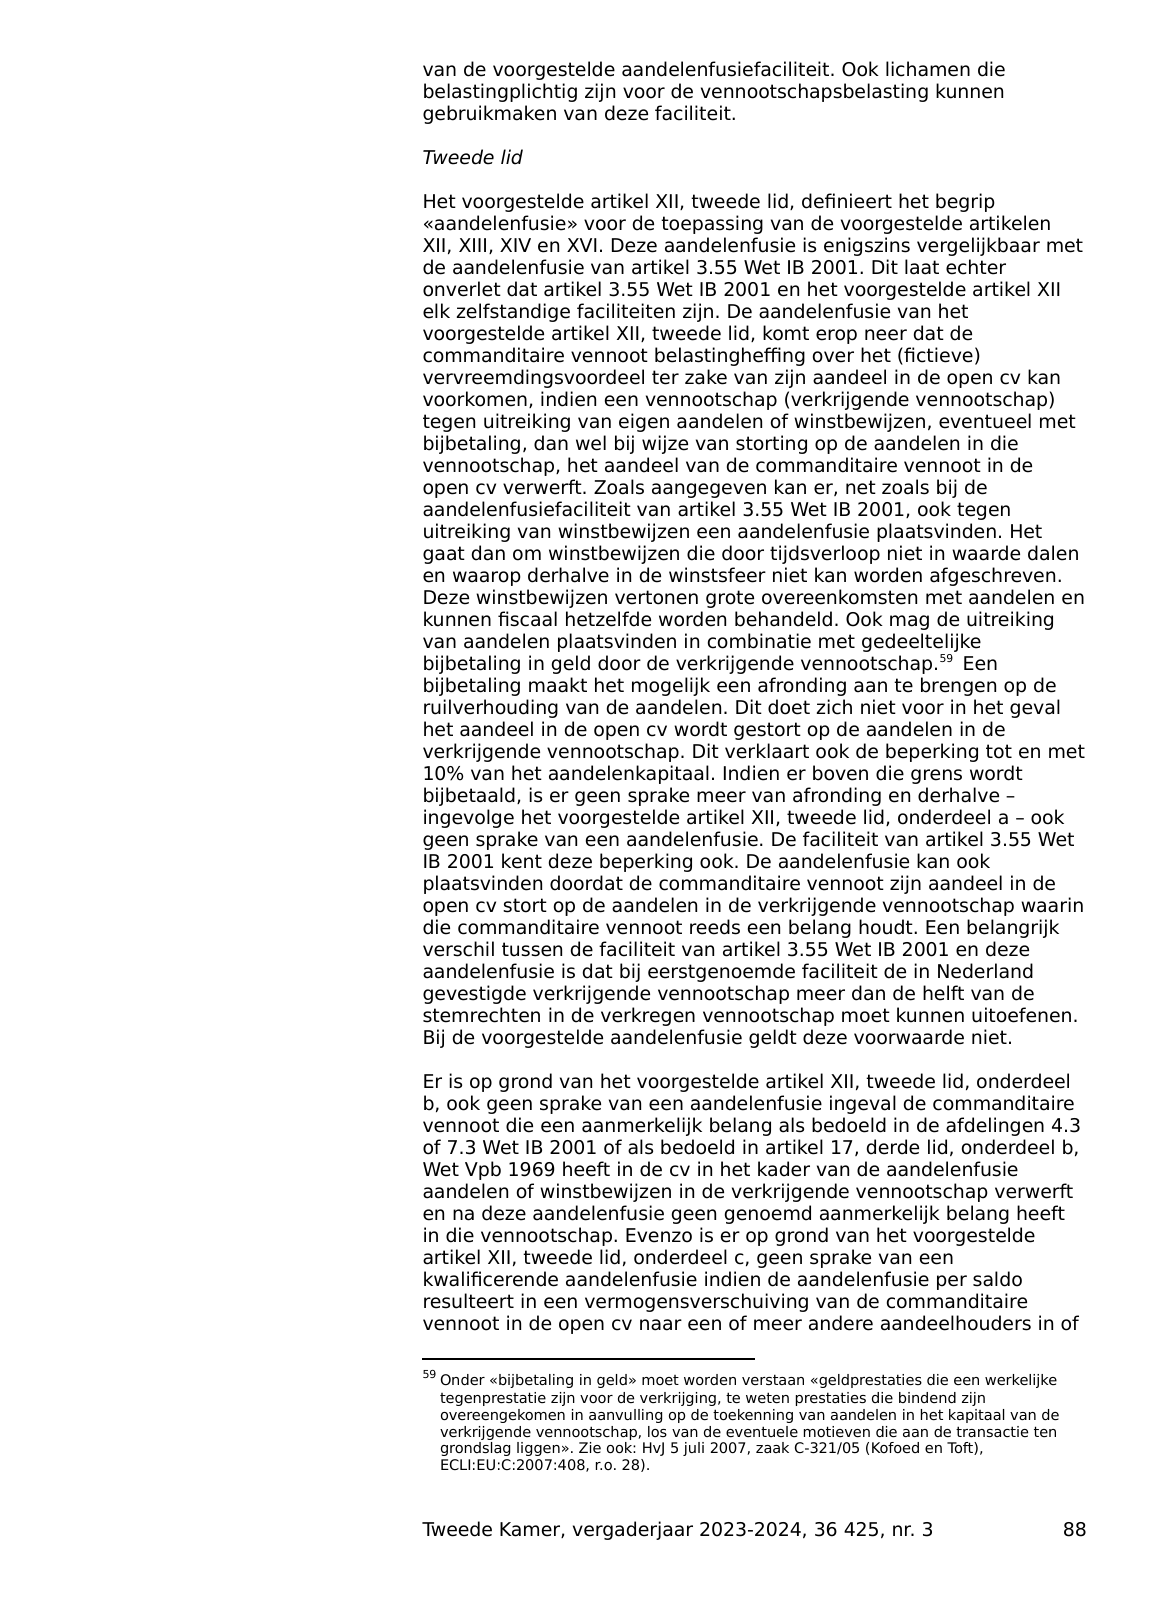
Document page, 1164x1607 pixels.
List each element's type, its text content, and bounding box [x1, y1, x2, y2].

text Onder «bijbetaling in geld» moet worden verstaan «geldprestaties die een werkelijke tegenprestatie zijn voor de verkrijging, te weten prestaties die bindend zijn overeengekomen in aanvulling op de toekenning van aandelen in het kapitaal van de verkrijgende vennootschap, los van de eventuele motieven die aan de transactie ten grondslag liggen». Zie ook: HvJ 5 juli 2007, zaak C-321/05 (Kofoed en Toft), ECLI:EU:C:2007:408, r.o. 28). [422, 1368, 1087, 1474]
subtitle Tweede lid [422, 147, 1087, 169]
text van de voorgestelde aandelenfusiefaciliteit. Ook lichamen die belastingplichtig zijn voor de vennootschapsbelasting kunnen gebruikmaken van deze faciliteit. [422, 59, 1087, 125]
text Het voorgestelde artikel XII, tweede lid, definieert het begrip «aandelenfusie» voor de toepassing van de voorgestelde artikelen XII, XIII, XIV en XVI. Deze aandelenfusie is enigszins vergelijkbaar met de aandelenfusie van artikel 3.55 Wet IB 2001. Dit laat echter onverlet dat artikel 3.55 Wet IB 2001 en het voorgestelde artikel XII elk zelfstandige faciliteiten zijn. De aandelenfusie van het voorgestelde artikel XII, tweede lid, komt erop neer dat de commanditaire vennoot belastingheffing over het (fictieve) vervreemdingsvoordeel ter zake van zijn aandeel in de open cv kan voorkomen, indien een vennootschap (verkrijgende vennootschap) tegen uitreiking van eigen aandelen of winstbewijzen, eventueel met bijbetaling, dan wel bij wijze van storting op de aandelen in die vennootschap, het aandeel van de commanditaire vennoot in de open cv verwerft. Zoals aangegeven kan er, net zoals bij de aandelenfusiefaciliteit van artikel 3.55 Wet IB 2001, ook tegen uitreiking van winstbewijzen een aandelenfusie plaatsvinden. Het gaat dan om winstbewijzen die door tijdsverloop niet in waarde dalen en waarop derhalve in de winstsfeer niet kan worden afgeschreven. Deze winstbewijzen vertonen grote overeenkomsten met aandelen en kunnen fiscaal hetzelfde worden behandeld. Ook mag de uitreiking van aandelen plaatsvinden in combinatie met gedeeltelijke bijbetaling in geld door de verkrijgende vennootschap. Een bijbetaling maakt het mogelijk een afronding aan te brengen op de ruilverhouding van de aandelen. Dit doet zich niet voor in het geval het aandeel in de open cv wordt gestort op de aandelen in de verkrijgende vennootschap. Dit verklaart ook de beperking tot en met 10% van het aandelenkapitaal. Indien er boven die grens wordt bijbetaald, is er geen sprake meer van afronding en derhalve – ingevolge het voorgestelde artikel XII, tweede lid, onderdeel a – ook geen sprake van een aandelenfusie. De faciliteit van artikel 3.55 Wet IB 2001 kent deze beperking ook. De aandelenfusie kan ook plaatsvinden doordat de commanditaire vennoot zijn aandeel in de open cv stort op de aandelen in de verkrijgende vennootschap waarin die commanditaire vennoot reeds een belang houdt. Een belangrijk verschil tussen de faciliteit van artikel 3.55 Wet IB 2001 en deze aandelenfusie is dat bij eerstgenoemde faciliteit de in Nederland gevestigde verkrijgende vennootschap meer dan de helft van de stemrechten in de verkregen vennootschap moet kunnen uitoefenen. Bij de voorgestelde aandelenfusie geldt deze voorwaarde niet. [422, 191, 1087, 1048]
text Er is op grond van het voorgestelde artikel XII, tweede lid, onderdeel b, ook geen sprake van een aandelenfusie ingeval de commanditaire vennoot die een aanmerkelijk belang als bedoeld in de afdelingen 4.3 of 7.3 Wet IB 2001 of als bedoeld in artikel 17, derde lid, onderdeel b, Wet Vpb 1969 heeft in de cv in het kader van de aandelenfusie aandelen of winstbewijzen in de verkrijgende vennootschap verwerft en na deze aandelenfusie geen genoemd aanmerkelijk belang heeft in die vennootschap. Evenzo is er op grond van het voorgestelde artikel XII, tweede lid, onderdeel c, geen sprake van een kwalificerende aandelenfusie indien de aandelenfusie per saldo resulteert in een vermogensverschuiving van de commanditaire vennoot in de open cv naar een of meer andere aandeelhouders in of [422, 1071, 1087, 1334]
